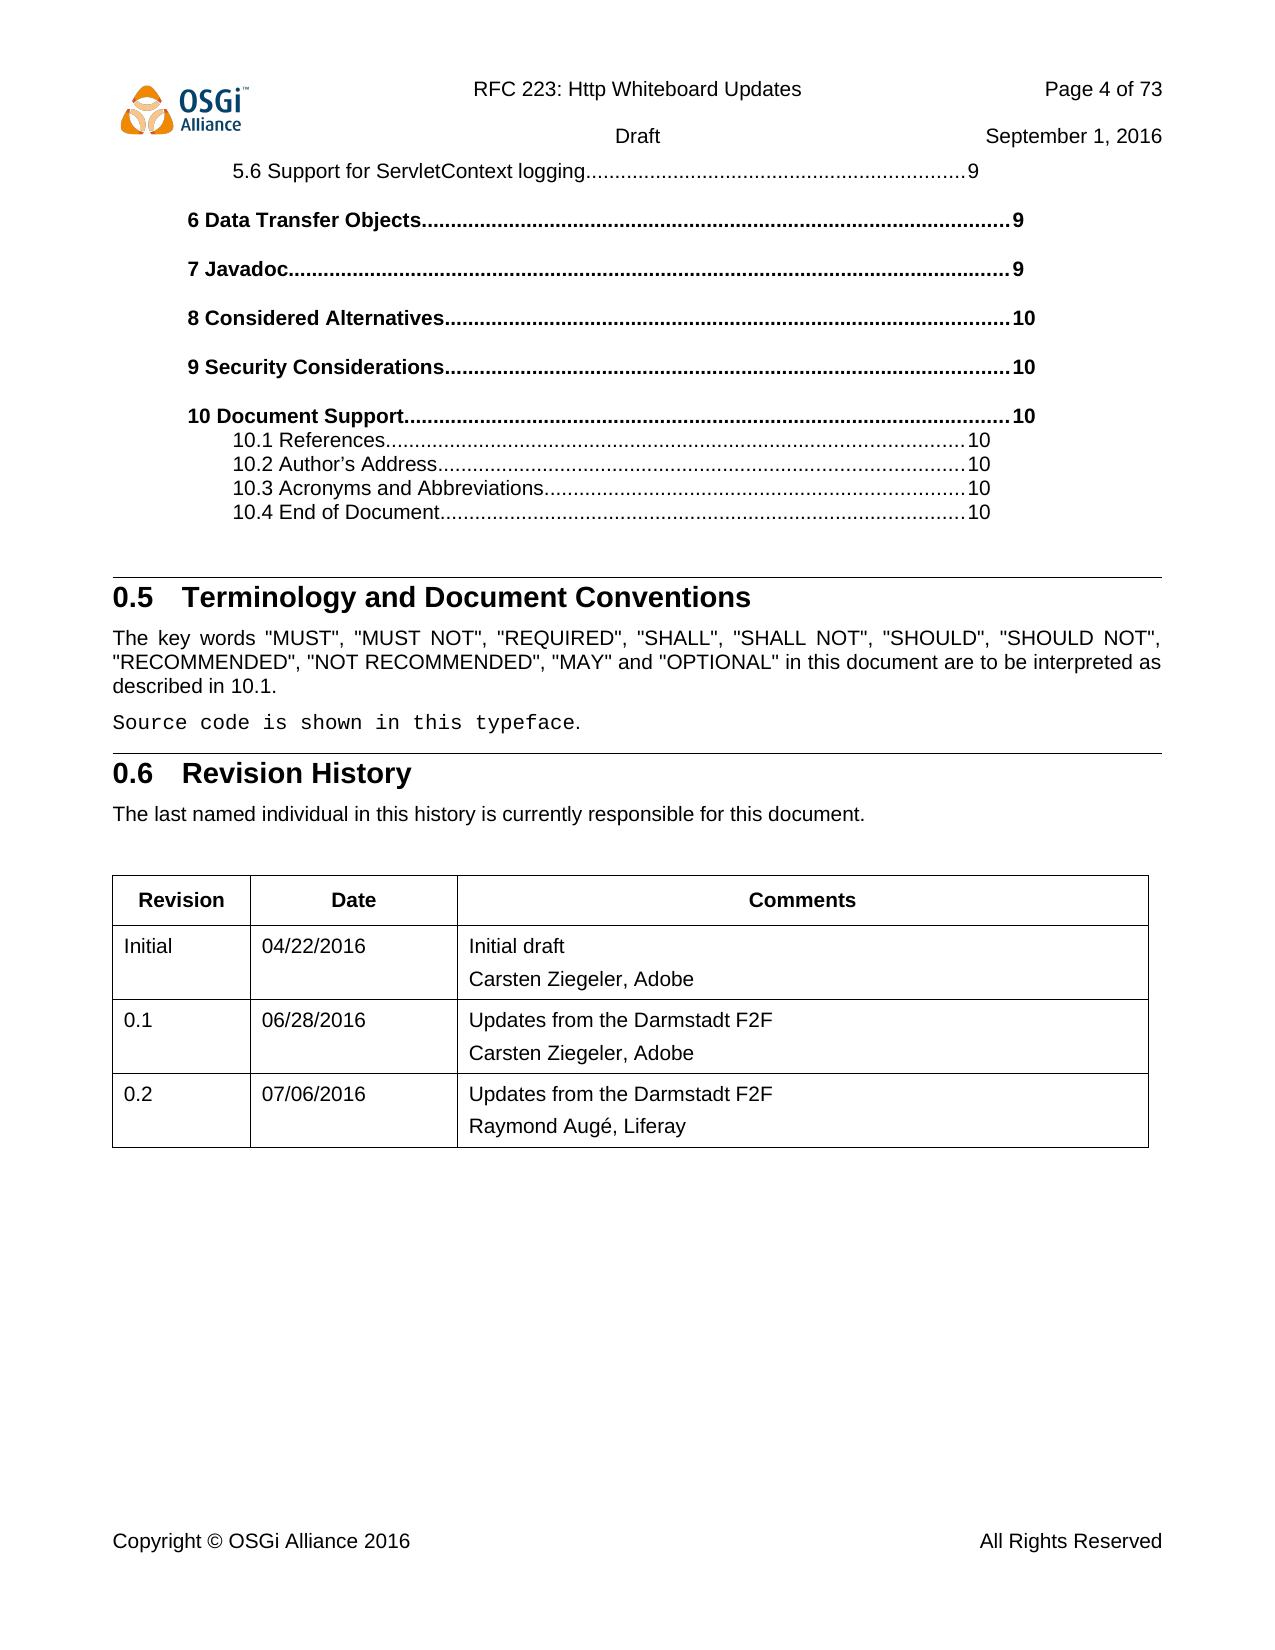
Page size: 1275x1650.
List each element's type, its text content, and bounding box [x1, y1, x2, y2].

text 6 Data Transfer Objects 9 [187, 208, 1162, 232]
table_header Revision [113, 876, 250, 925]
table_header Date [251, 876, 457, 925]
table_cell Initial [113, 926, 250, 999]
text 9 Security Considerations 10 [187, 355, 1162, 379]
text 10.4 End of Document 10 [232, 499, 1162, 523]
table_cell Initial draft Carsten Ziegeler, Adobe [458, 926, 1148, 999]
table_cell 0.1 [113, 1000, 250, 1073]
table_cell 0.2 [113, 1074, 250, 1147]
text 7 Javadoc 9 [187, 257, 1162, 281]
table_cell Updates from the Darmstadt F2F Carsten Ziegeler, Adobe [458, 1000, 1148, 1073]
text Source code is shown in this typeface. [112, 710, 1162, 736]
text The key words "MUST", "MUST NOT", "REQUIRED", "SHALL", "SHALL NOT", "SHOULD", "SHOULD NOT", "RECOMMENDED", "NOT RECOMMENDED", "MAY" and "OPTIONAL" in this document are to be interpreted as described in 10.1. [112, 626, 1162, 698]
text The last named individual in this history is currently responsible for this document. [112, 802, 1162, 826]
table_header Comments [458, 876, 1148, 925]
text 8 Considered Alternatives 10 [187, 306, 1162, 330]
text 10.1 References 10 [232, 428, 1162, 452]
text 10.2 Author’s Address 10 [232, 452, 1162, 476]
subtitle Terminology and Document Conventions [112, 578, 1162, 613]
text 5.6 Support for ServletContext logging 9 [232, 159, 1162, 183]
picture [113, 78, 257, 142]
table_cell 22.04.2016 [251, 926, 457, 999]
subtitle Revision History [112, 754, 1162, 789]
table_cell Updates from the Darmstadt F2F Raymond Augé, Liferay [458, 1074, 1148, 1147]
text 10 Document Support 10 [187, 404, 1162, 428]
text 10.3 Acronyms and Abbreviations 10 [232, 476, 1162, 499]
table_cell 28.06.2016 [251, 1000, 457, 1073]
table_cell 06.07.2016 [251, 1074, 457, 1147]
